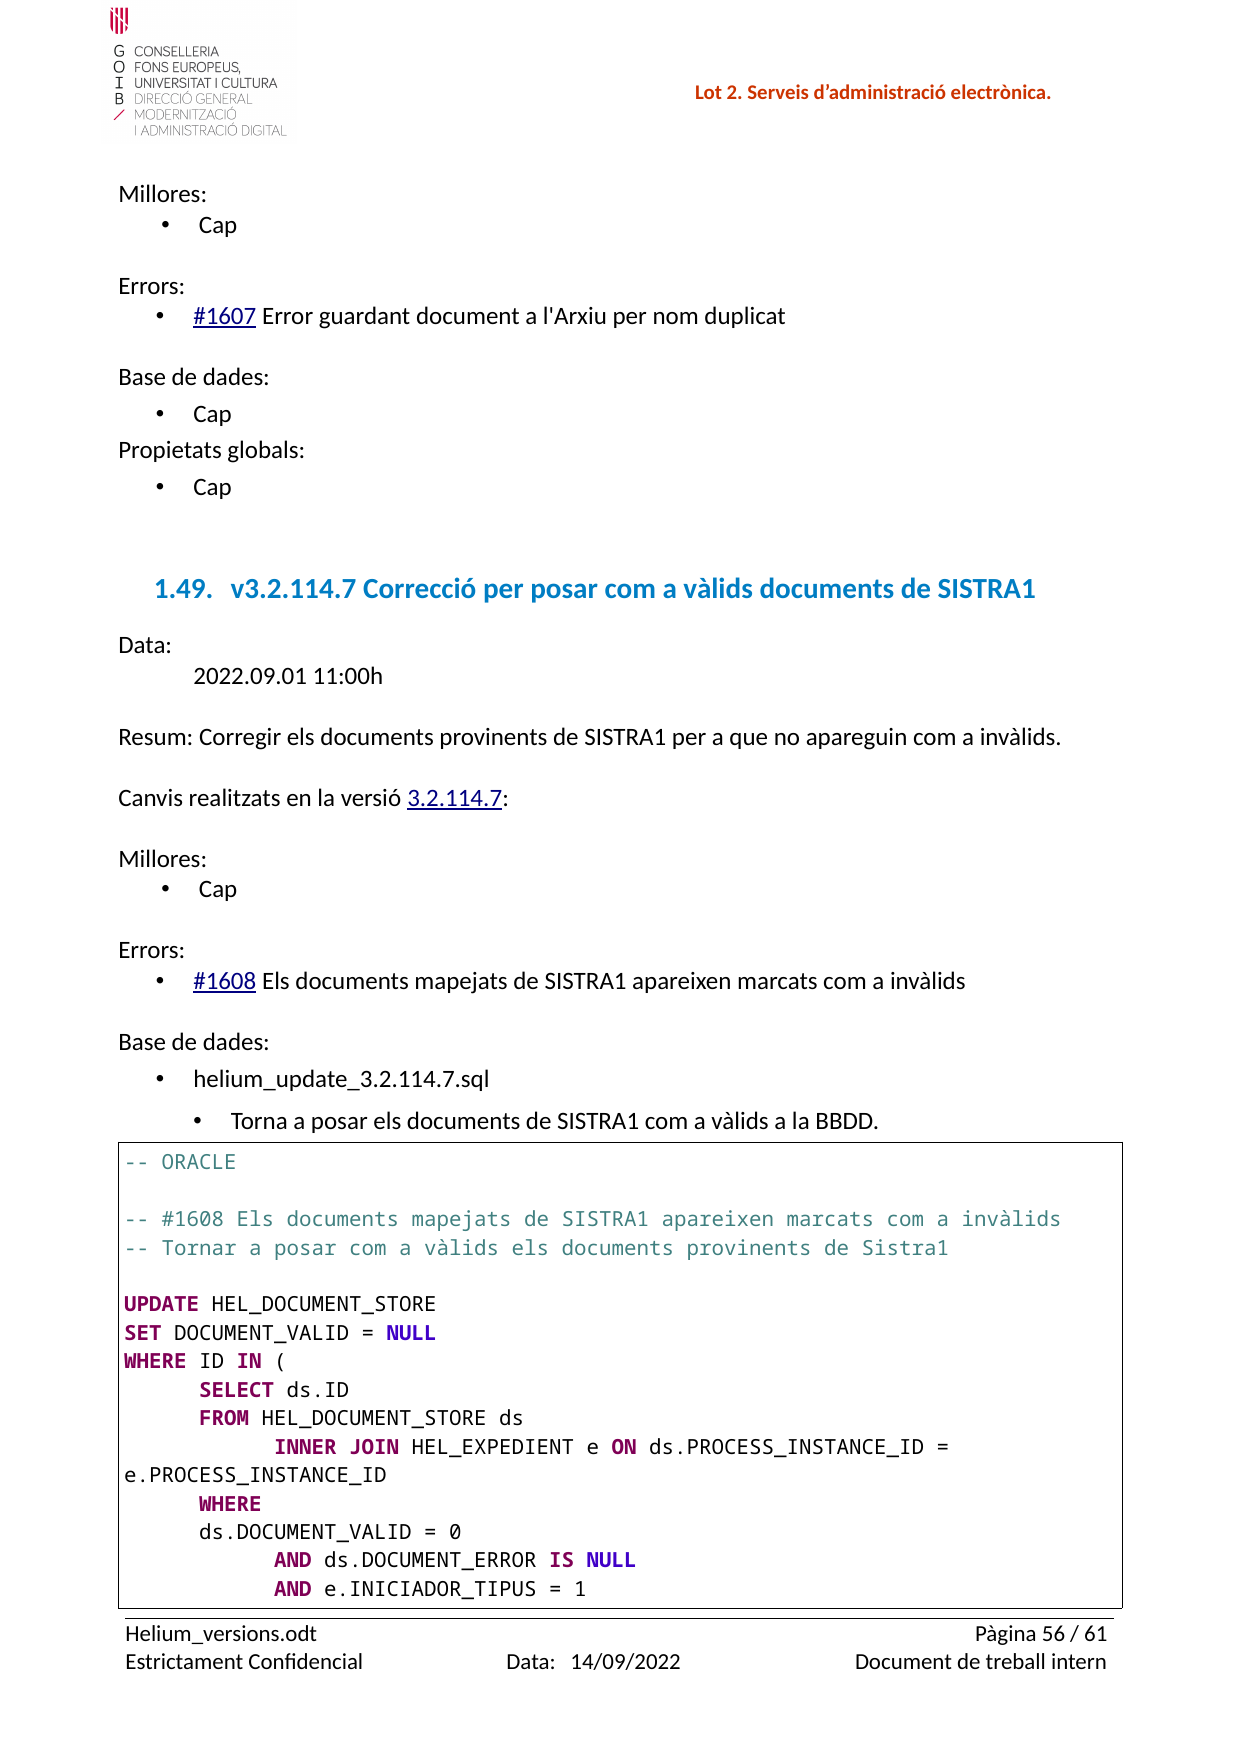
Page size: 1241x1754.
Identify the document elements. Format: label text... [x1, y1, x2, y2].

subtitle v3.2.114.7 Correcció per posar com a vàlids documents de SISTRA1 [153, 570, 1122, 606]
list Cap [156, 471, 1122, 501]
text 2022.09.01 11:00h [118, 660, 1122, 691]
list Torna a posar els documents de SISTRA1 com a vàlids a la BBDD. [193, 1105, 1122, 1136]
text Base de dades: [118, 1026, 1122, 1057]
text Data: [118, 629, 1122, 660]
text Errors: [118, 270, 1122, 300]
text Canvis realitzats en la versió 3.2.114.7: [118, 782, 1122, 813]
list Cap [161, 874, 1122, 904]
table_header -- ORACLE -- #1608 Els documents mapejats de SISTRA1 apareixen marcats com a invàlids -- Tornar a posar com a vàlids els documents provinents de Sistra1 UPDATE HEL_DOCUMENT_STORE SET DOCUMENT_VALID = NULL WHERE ID IN ( SELECT ds.ID FROM HEL_DOCUMENT_STORE ds INNER JOIN HEL_EXPEDIENT e ON ds.PROCESS_INSTANCE_ID = e.PROCESS_INSTANCE_ID WHERE ds.DOCUMENT_VALID = 0 AND ds.DOCUMENT_ERROR IS NULL AND e.INICIADOR_TIPUS = 1 [119, 1143, 1122, 1608]
list Cap [156, 398, 1122, 428]
list Cap [161, 209, 1122, 239]
picture [100, 0, 297, 144]
list #1607 Error guardant document a l'Arxiu per nom duplicat [156, 300, 1122, 331]
text Millores: [118, 843, 1122, 874]
text Errors: [118, 935, 1122, 965]
text Propietats globals: [118, 434, 1122, 465]
text Base de dades: [118, 361, 1122, 392]
list helium_update_3.2.114.7.sql [156, 1063, 1122, 1093]
text Resum: Corregir els documents provinents de SISTRA1 per a que no apareguin com a invàlids. [118, 721, 1122, 752]
text Millores: [118, 178, 1122, 209]
list #1608 Els documents mapejats de SISTRA1 apareixen marcats com a invàlids [156, 965, 1122, 996]
